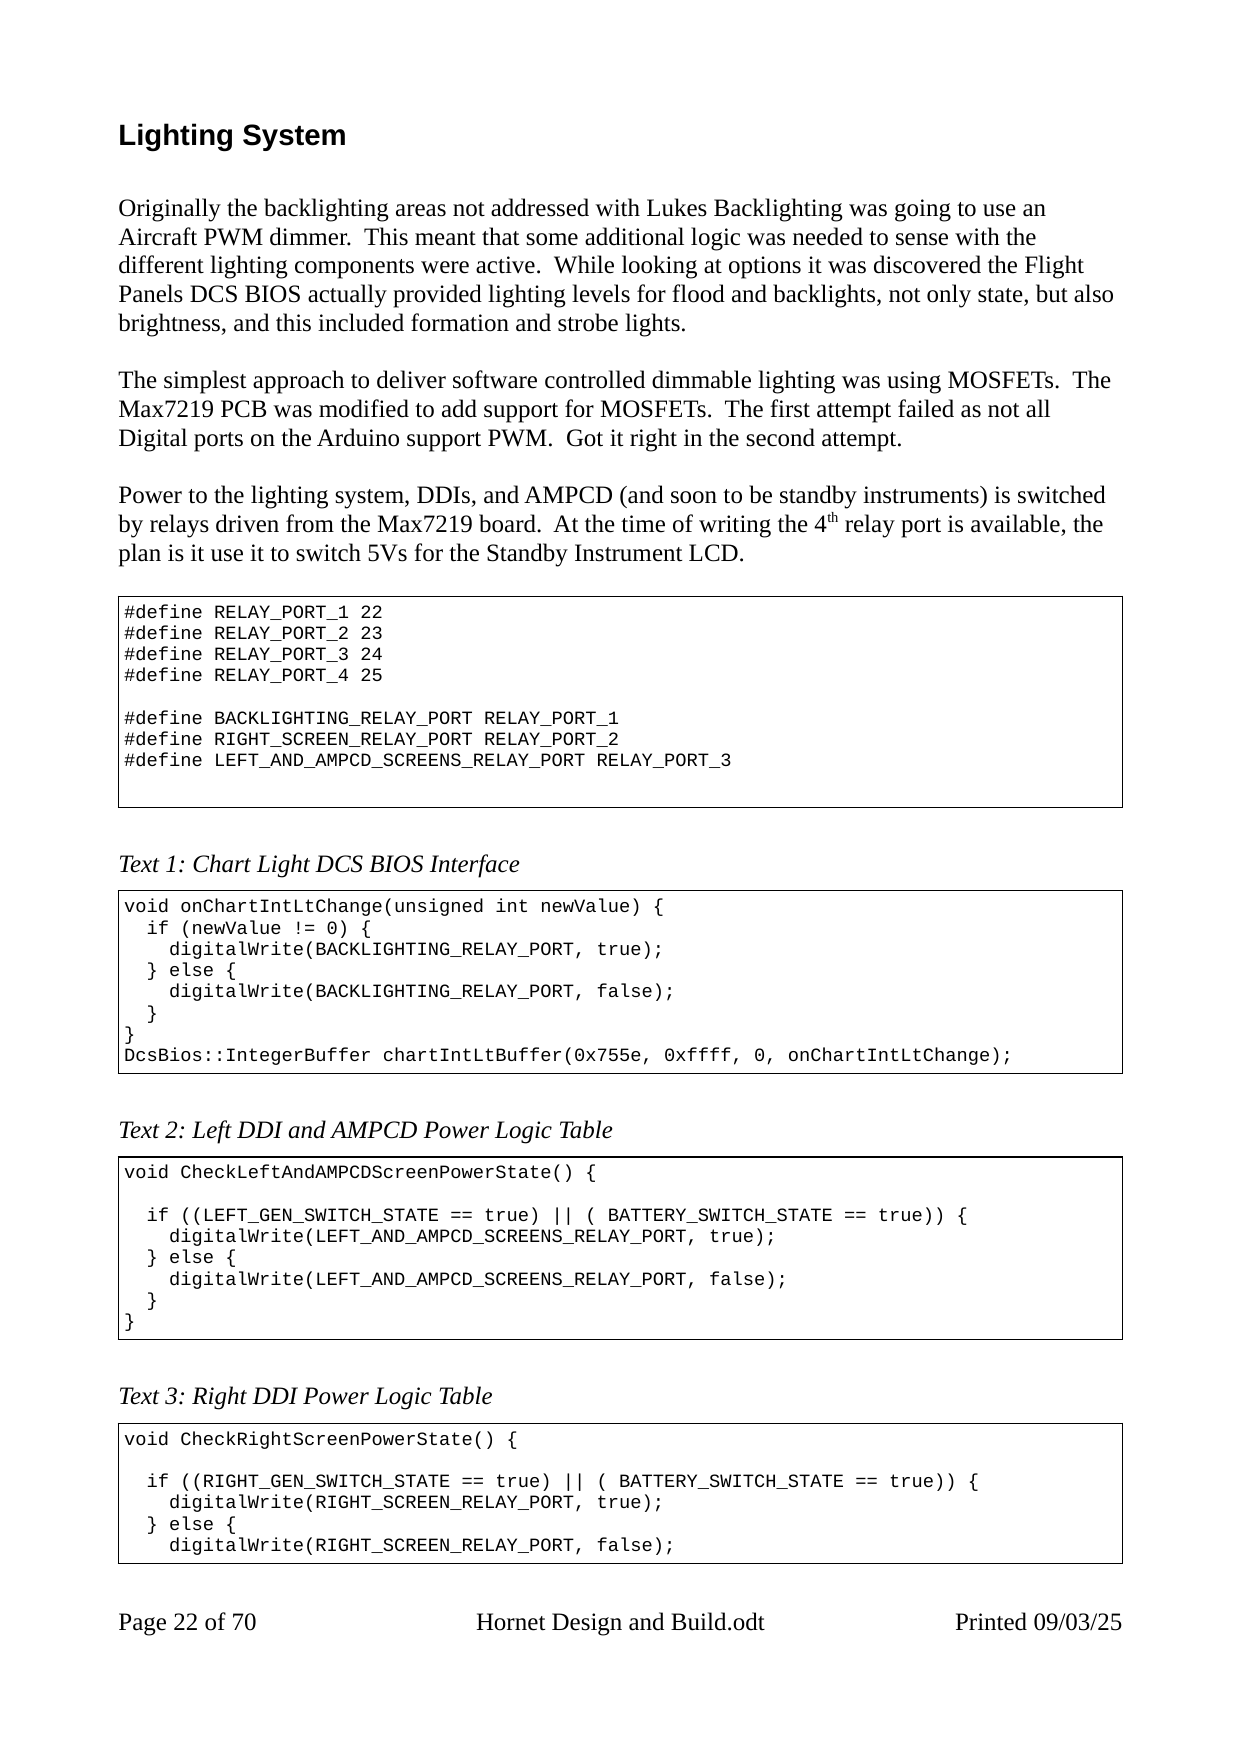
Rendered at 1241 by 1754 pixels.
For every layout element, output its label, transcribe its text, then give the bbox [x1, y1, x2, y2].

text Power to the lighting system, DDIs, and AMPCD (and soon to be standby instruments) is switched by relays driven from the Max7219 board. At the time of writing the 4th relay port is available, the plan is it use it to switch 5Vs for the Standby Instrument LCD. [118, 481, 1122, 567]
table_header #define RELAY_PORT_1 22 #define RELAY_PORT_2 23 #define RELAY_PORT_3 24 #define RELAY_PORT_4 25 #define BACKLIGHTING_RELAY_PORT RELAY_PORT_1 #define RIGHT_SCREEN_RELAY_PORT RELAY_PORT_2 #define LEFT_AND_AMPCD_SCREENS_RELAY_PORT RELAY_PORT_3 [119, 597, 1122, 807]
text Text 2: Left DDI and AMPCD Power Logic Table [118, 1115, 1122, 1144]
text Text 1: Chart Light DCS BIOS Interface [118, 849, 1122, 878]
table_header void onChartIntLtChange(unsigned int newValue) { if (newValue != 0) { digitalWrite(BACKLIGHTING_RELAY_PORT, true); } else { digitalWrite(BACKLIGHTING_RELAY_PORT, false); } } DcsBios::IntegerBuffer chartIntLtBuffer(0x755e, 0xffff, 0, onChartIntLtChange); [119, 891, 1122, 1073]
text The simplest approach to deliver software controlled dimmable lighting was using MOSFETs. The Max7219 PCB was modified to add support for MOSFETs. The first attempt failed as not all Digital ports on the Arduino support PWM. Got it right in the second attempt. [118, 366, 1122, 452]
table_header void CheckLeftAndAMPCDScreenPowerState() { if ((LEFT_GEN_SWITCH_STATE == true) || ( BATTERY_SWITCH_STATE == true)) { digitalWrite(LEFT_AND_AMPCD_SCREENS_RELAY_PORT, true); } else { digitalWrite(LEFT_AND_AMPCD_SCREENS_RELAY_PORT, false); } } [119, 1158, 1122, 1339]
subtitle Lighting System [118, 118, 1122, 152]
text Originally the backlighting areas not addressed with Lukes Backlighting was going to use an Aircraft PWM dimmer. This meant that some additional logic was needed to sense with the different lighting components were active. While looking at options it was discovered the Flight Panels DCS BIOS actually provided lighting levels for flood and backlights, not only state, but also brightness, and this included formation and strobe lights. [118, 193, 1122, 337]
text Text 3: Right DDI Power Logic Table [118, 1381, 1122, 1410]
table_header void CheckRightScreenPowerState() { if ((RIGHT_GEN_SWITCH_STATE == true) || ( BATTERY_SWITCH_STATE == true)) { digitalWrite(RIGHT_SCREEN_RELAY_PORT, true); } else { digitalWrite(RIGHT_SCREEN_RELAY_PORT, false); [119, 1424, 1122, 1562]
